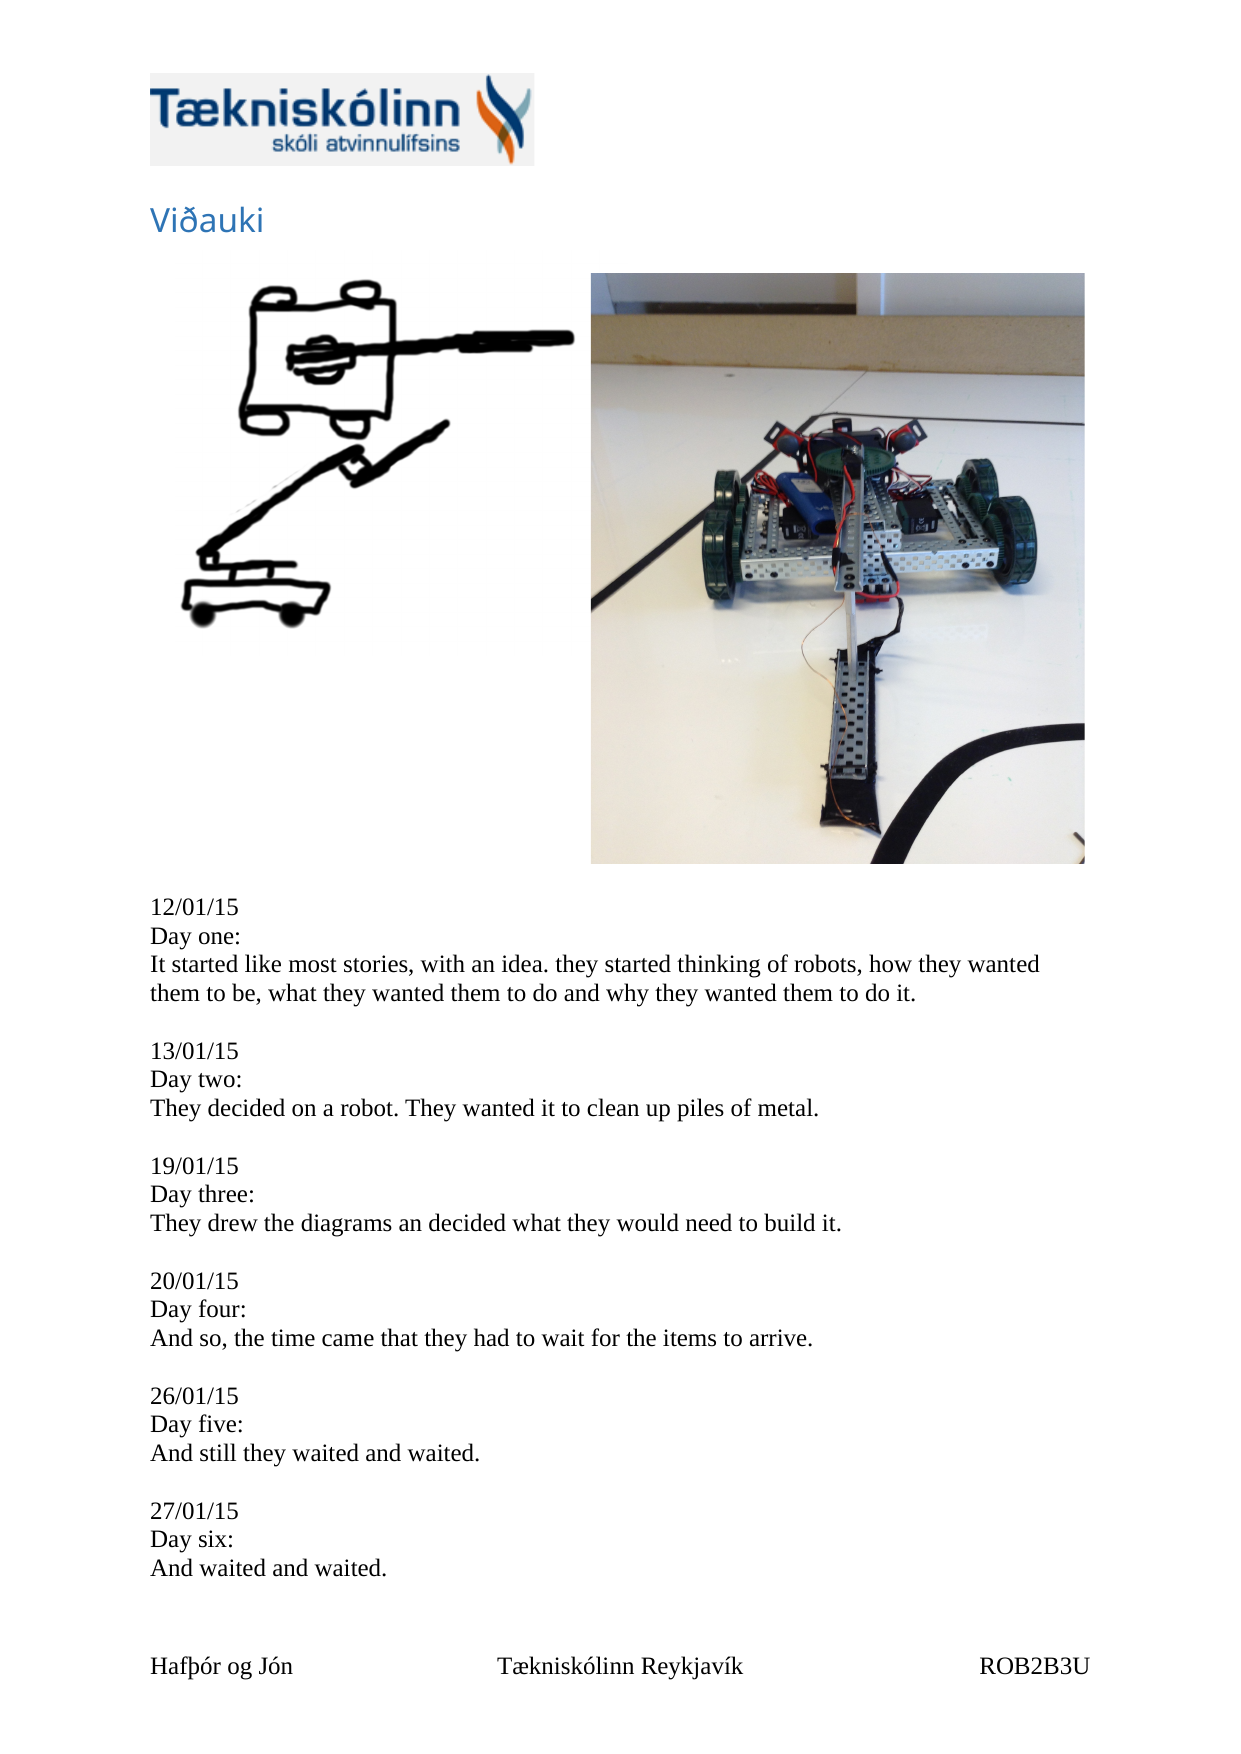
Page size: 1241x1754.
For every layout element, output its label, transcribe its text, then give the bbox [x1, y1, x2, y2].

text It started like most stories, with an idea. they started thinking of robots, how they wanted them to be, what they wanted them to do and why they wanted them to do it. [150, 949, 1090, 1007]
text Day two: [150, 1064, 1090, 1093]
text Day six: [150, 1524, 1090, 1553]
text Day one: [150, 921, 1090, 949]
text And so, the time came that they had to wait for the items to arrive. [150, 1323, 1090, 1352]
text They decided on a robot. They wanted it to clean up piles of metal. [150, 1093, 1090, 1122]
text 27/01/15 [150, 1496, 1090, 1524]
text And waited and waited. [150, 1553, 1090, 1582]
picture [175, 250, 1085, 864]
text Day three: [150, 1179, 1090, 1208]
picture [150, 73, 535, 166]
text And still they waited and waited. [150, 1438, 1090, 1467]
text Day four: [150, 1294, 1090, 1323]
text Day five: [150, 1409, 1090, 1438]
text They drew the diagrams an decided what they would need to build it. [150, 1208, 1090, 1237]
text 13/01/15 [150, 1036, 1090, 1064]
text 26/01/15 [150, 1381, 1090, 1409]
text 20/01/15 [150, 1266, 1090, 1294]
subtitle Viðauki [150, 196, 1090, 242]
text 12/01/15 [150, 892, 1090, 921]
text 19/01/15 [150, 1151, 1090, 1179]
